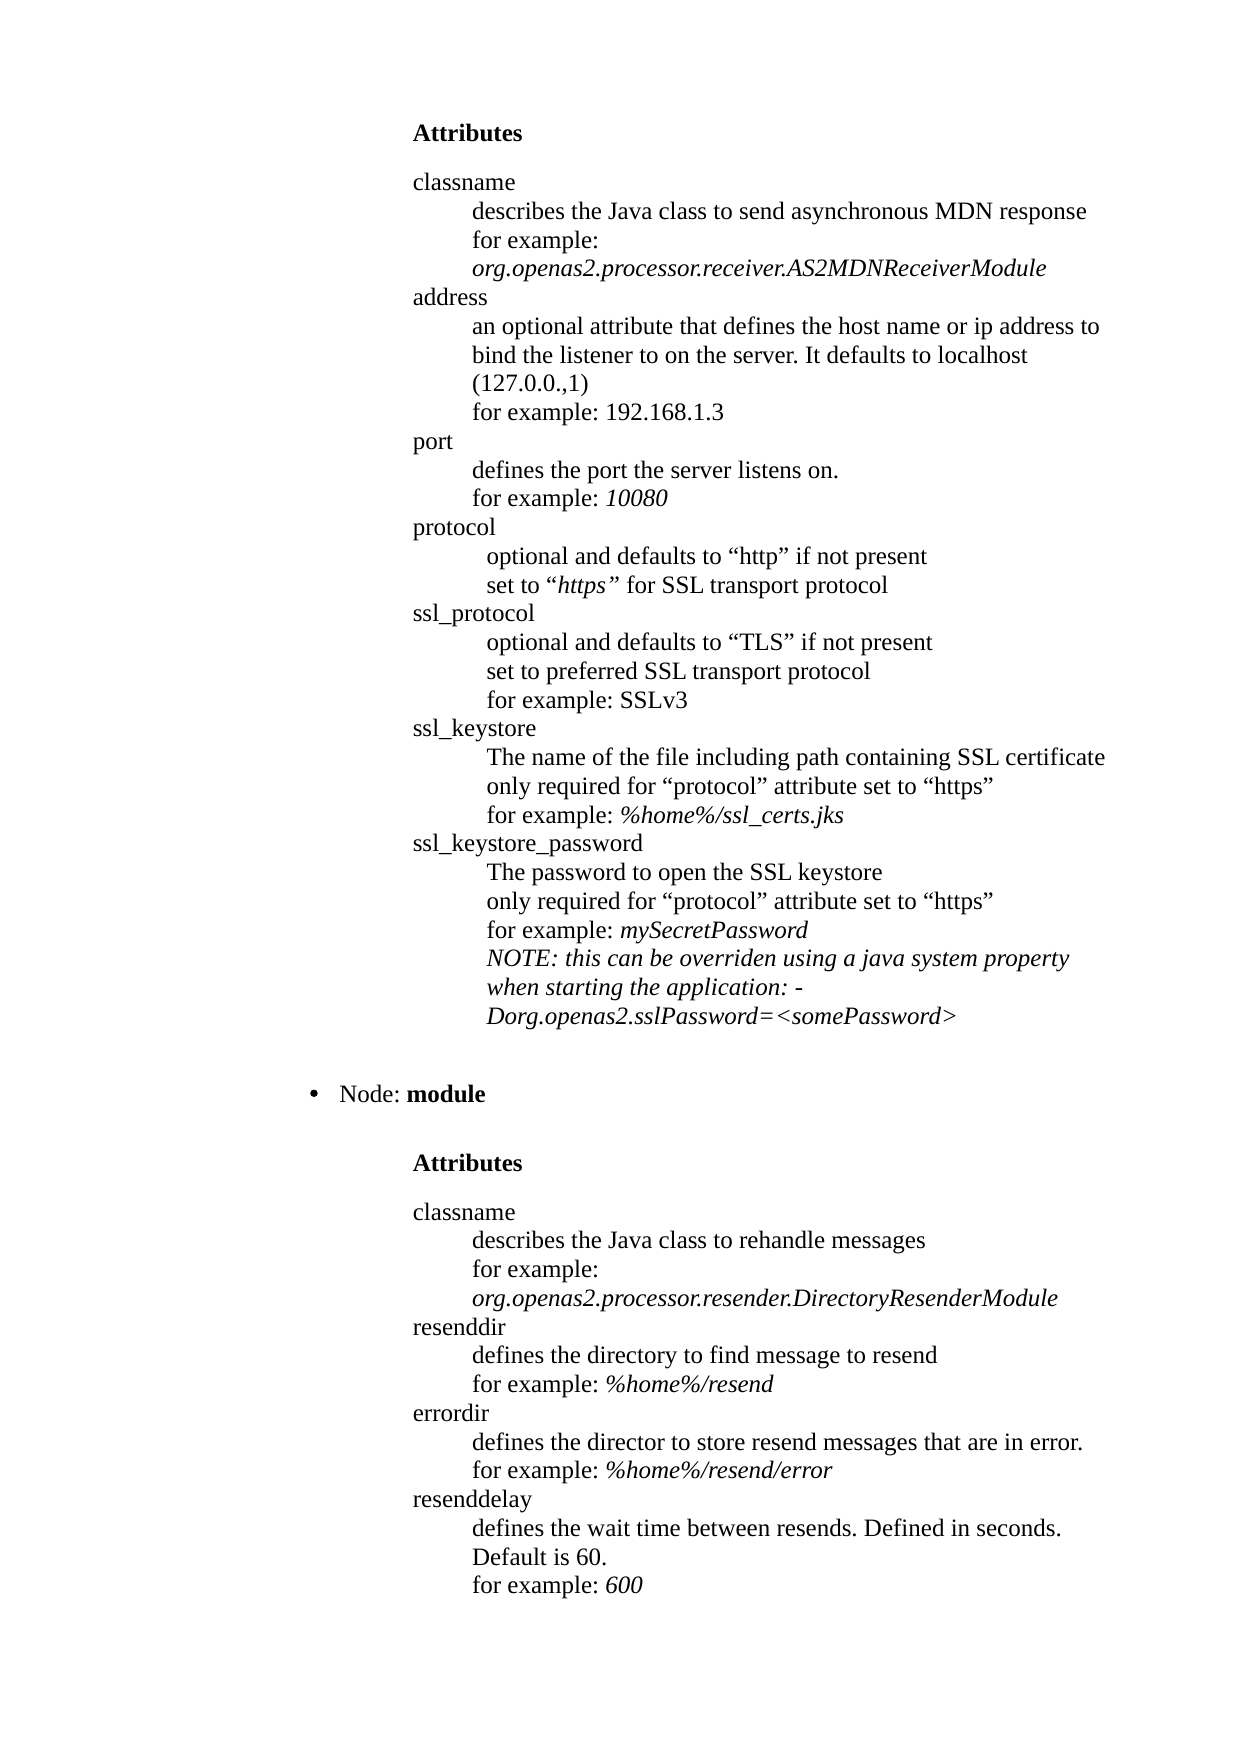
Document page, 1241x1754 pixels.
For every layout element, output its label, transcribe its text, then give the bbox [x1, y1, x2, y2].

subtitle only required for “protocol” attribute set to “https” [457, 886, 1122, 915]
list describes the Java class to rehandle messages for example: org.openas2.processor.resender.DirectoryResenderModule [442, 1226, 1122, 1312]
subtitle ssl_protocol [383, 598, 1122, 627]
list Attributes [383, 1113, 1122, 1176]
list defines the port the server listens on. for example: 10080 [442, 455, 1122, 512]
list for example: %home%/ssl_certs.jks [457, 800, 1122, 828]
subtitle protocol [383, 512, 1122, 541]
list an optional attribute that defines the host name or ip address to bind the listener to on the server. It defaults to localhost (127.0.0.,1) for example: 192.168.1.3 [442, 311, 1122, 426]
subtitle The name of the file including path containing SSL certificate [457, 742, 1122, 771]
subtitle optional and defaults to “TLS” if not present [457, 627, 1122, 656]
list for example: mySecretPassword [457, 915, 1122, 943]
subtitle optional and defaults to “http” if not present [457, 541, 1122, 570]
list for example: SSLv3 [457, 685, 1122, 713]
list Node: module [309, 1079, 1122, 1107]
subtitle resenddelay [383, 1484, 1122, 1513]
subtitle ssl_keystore [383, 713, 1122, 742]
list defines the wait time between resends. Defined in seconds. Default is 60. for example: 600 [442, 1513, 1122, 1599]
list describes the Java class to send asynchronous MDN response for example: org.openas2.processor.receiver.AS2MDNReceiverModule [442, 196, 1122, 282]
subtitle address [383, 282, 1122, 311]
list set to preferred SSL transport protocol [457, 656, 1122, 685]
list defines the director to store resend messages that are in error. for example: %home%/resend/error [442, 1427, 1122, 1484]
subtitle ssl_keystore_password [383, 828, 1122, 857]
subtitle resenddir [383, 1312, 1122, 1341]
subtitle The password to open the SSL keystore [457, 857, 1122, 886]
subtitle errordir [383, 1398, 1122, 1427]
subtitle only required for “protocol” attribute set to “https” [457, 771, 1122, 800]
subtitle port [383, 426, 1122, 455]
subtitle classname [383, 167, 1122, 196]
list set to “https” for SSL transport protocol [457, 570, 1122, 598]
subtitle classname [383, 1197, 1122, 1226]
list defines the directory to find message to resend for example: %home%/resend [442, 1341, 1122, 1398]
list NOTE: this can be overriden using a java system property when starting the application: -Dorg.openas2.sslPassword=<somePassword> [457, 943, 1122, 1030]
list Attributes [383, 118, 1122, 147]
